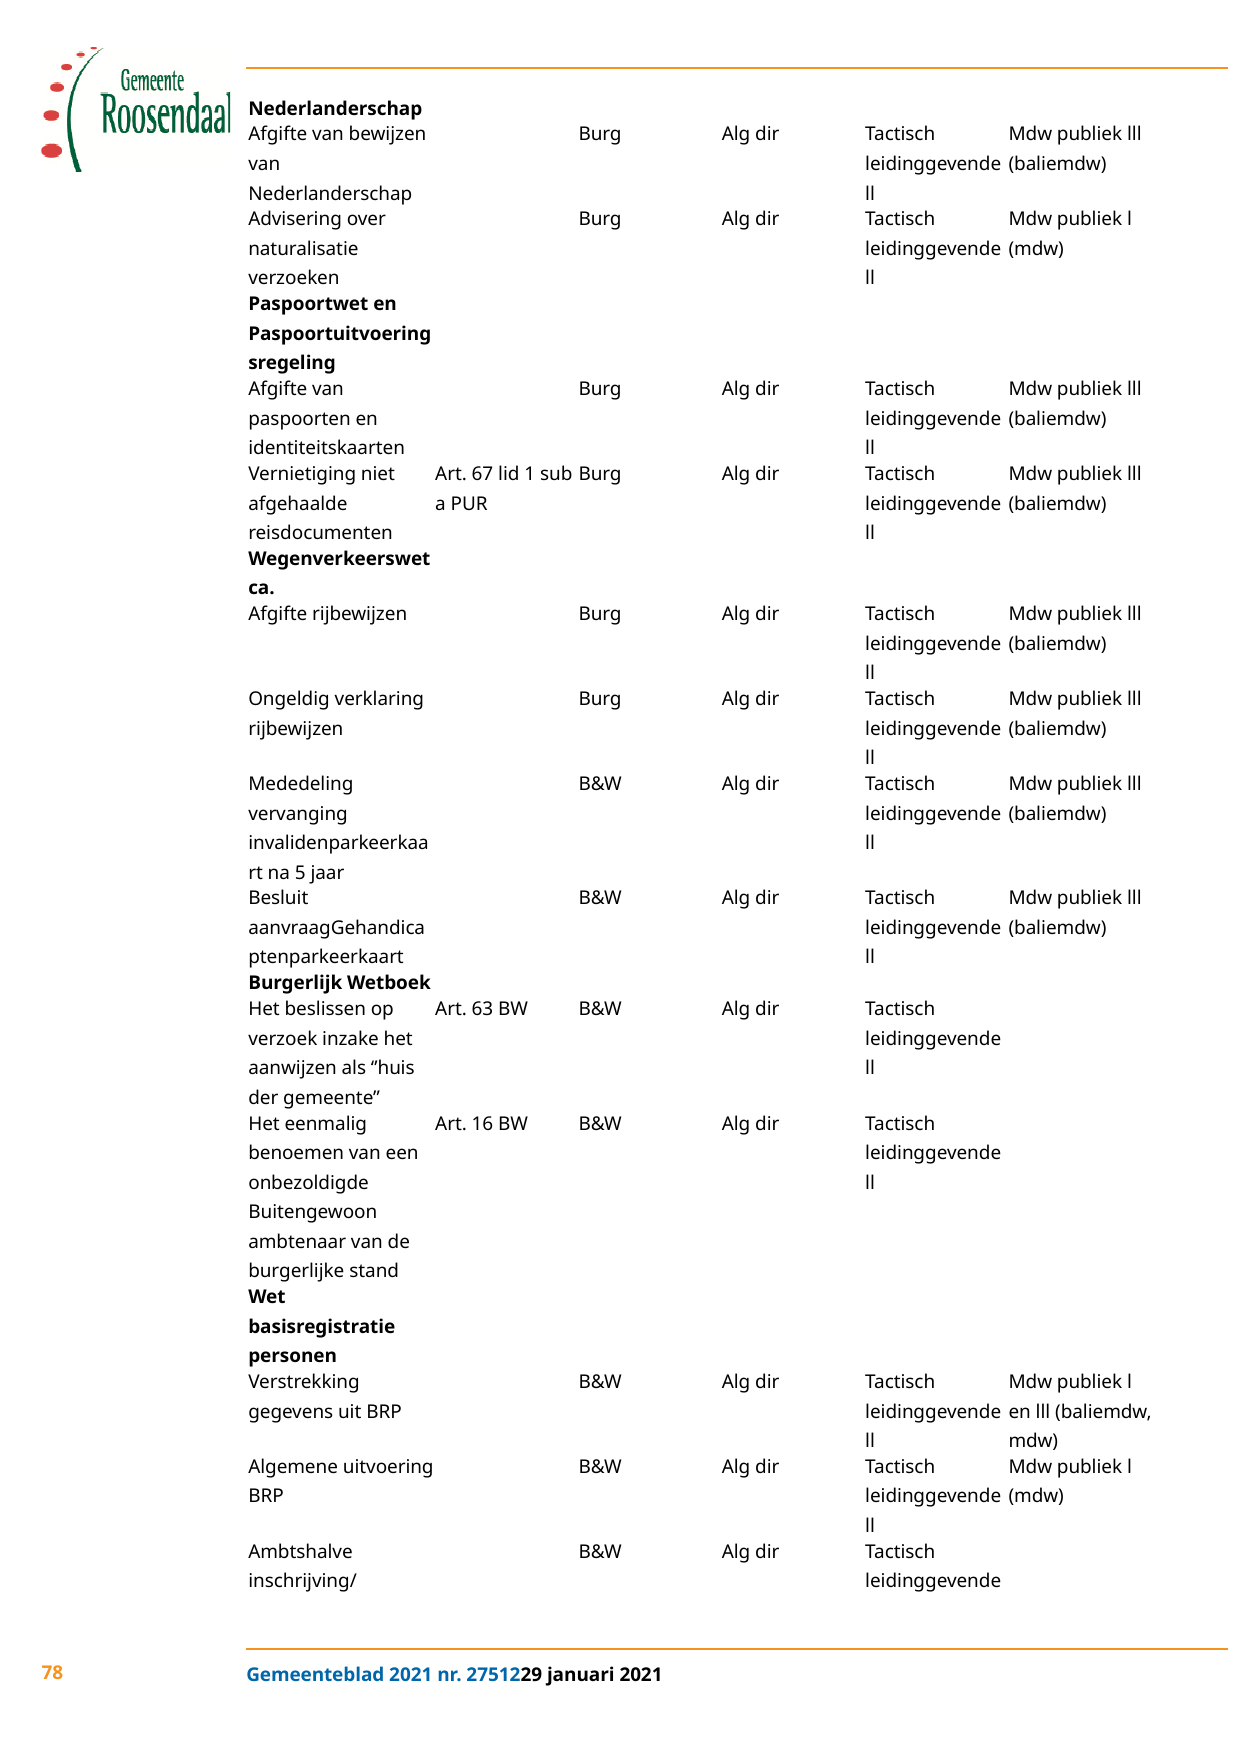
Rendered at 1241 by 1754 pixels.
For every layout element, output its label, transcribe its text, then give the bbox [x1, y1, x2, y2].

table_cell Tactisch leidinggevende [865, 1538, 1008, 1593]
table_cell Burgerlijk Wetboek [248, 970, 435, 995]
table_cell Alg dir [722, 1368, 865, 1453]
table_cell [435, 375, 578, 460]
table_cell Nederlanderschap [248, 95, 435, 121]
table_cell [1008, 95, 1152, 121]
table_cell [722, 970, 865, 995]
table_cell B&W [578, 1368, 722, 1453]
table_cell Mdw publiek lll (baliemdw) [1008, 375, 1152, 460]
table_cell Tactisch leidinggevende ll [865, 685, 1008, 770]
table_cell [435, 970, 578, 995]
table_cell Tactisch leidinggevende ll [865, 885, 1008, 969]
table_cell Verstrekking gegevens uit BRP [248, 1368, 435, 1453]
table_cell Paspoortwet en Paspoortuitvoeringsregeling [248, 290, 435, 375]
table_cell Burg [578, 600, 722, 685]
table_cell Alg dir [722, 1538, 865, 1593]
table_cell Burg [578, 121, 722, 205]
table_cell [435, 770, 578, 884]
table_cell Alg dir [722, 205, 865, 290]
table_cell Alg dir [722, 1110, 865, 1283]
table_cell [578, 970, 722, 995]
table_cell Tactisch leidinggevende ll [865, 1110, 1008, 1283]
table_cell [722, 290, 865, 375]
table_cell Advisering over naturalisatie verzoeken [248, 205, 435, 290]
table_cell Afgifte van bewijzen van Nederlanderschap [248, 121, 435, 205]
table_cell [1008, 995, 1152, 1110]
table_cell Het eenmalig benoemen van een onbezoldigde Buitengewoon ambtenaar van de burgerlijke stand [248, 1110, 435, 1283]
table_cell Burg [578, 205, 722, 290]
table_cell [435, 885, 578, 969]
table_cell [578, 290, 722, 375]
table_cell [435, 205, 578, 290]
table_cell Burg [578, 375, 722, 460]
table_cell B&W [578, 885, 722, 969]
table_cell [1008, 290, 1152, 375]
table_cell Mdw publiek lll (baliemdw) [1008, 600, 1152, 685]
table_cell Mdw publiek l en lll (baliemdw, mdw) [1008, 1368, 1152, 1453]
table_cell Mdw publiek lll (baliemdw) [1008, 121, 1152, 205]
table_cell [722, 95, 865, 121]
table_cell Afgifte van paspoorten en identiteitskaarten [248, 375, 435, 460]
table_cell Wegenverkeerswet ca. [248, 545, 435, 600]
table_cell Mdw publiek lll (baliemdw) [1008, 460, 1152, 545]
table_cell [1008, 1283, 1152, 1368]
table_cell Tactisch leidinggevende ll [865, 600, 1008, 685]
table_cell Tactisch leidinggevende ll [865, 770, 1008, 884]
table_cell [722, 1283, 865, 1368]
table_cell Ongeldig verklaring rijbewijzen [248, 685, 435, 770]
table_cell Alg dir [722, 600, 865, 685]
table_cell Burg [578, 685, 722, 770]
table_cell [435, 1283, 578, 1368]
table_cell Tactisch leidinggevende ll [865, 460, 1008, 545]
table_cell [435, 121, 578, 205]
table_cell [435, 1453, 578, 1538]
table_cell Art. 16 BW [435, 1110, 578, 1283]
table_cell Tactisch leidinggevende ll [865, 1368, 1008, 1453]
table_cell B&W [578, 1538, 722, 1593]
table_cell Vernietiging niet afgehaalde reisdocumenten [248, 460, 435, 545]
table_cell Mdw publiek l (mdw) [1008, 1453, 1152, 1538]
table_cell [578, 1283, 722, 1368]
table_cell [435, 1538, 578, 1593]
table_cell Alg dir [722, 770, 865, 884]
table_cell Besluit aanvraagGehandicaptenparkeerkaart [248, 885, 435, 969]
table_cell Mdw publiek lll (baliemdw) [1008, 685, 1152, 770]
table_cell B&W [578, 770, 722, 884]
table_cell Wet basisregistratie personen [248, 1283, 435, 1368]
table_cell Burg [578, 460, 722, 545]
picture [41, 47, 231, 172]
table_cell Mededeling vervanging invalidenparkeerkaart na 5 jaar [248, 770, 435, 884]
table_cell [578, 545, 722, 600]
table_cell [1008, 545, 1152, 600]
table_cell [865, 290, 1008, 375]
table_cell [1008, 1110, 1152, 1283]
table_cell Art. 63 BW [435, 995, 578, 1110]
table_cell [435, 1368, 578, 1453]
table_cell Ambtshalve inschrijving/ [248, 1538, 435, 1593]
table_cell Alg dir [722, 460, 865, 545]
table_cell [865, 95, 1008, 121]
table_cell Tactisch leidinggevende ll [865, 995, 1008, 1110]
table_cell B&W [578, 1110, 722, 1283]
table_cell [435, 600, 578, 685]
table_cell [865, 970, 1008, 995]
table_cell Alg dir [722, 995, 865, 1110]
table_cell Tactisch leidinggevende ll [865, 1453, 1008, 1538]
table_cell [435, 290, 578, 375]
table_cell Mdw publiek lll (baliemdw) [1008, 885, 1152, 969]
table_cell [1008, 1538, 1152, 1593]
table_cell [435, 95, 578, 121]
table_cell Afgifte rijbewijzen [248, 600, 435, 685]
table_cell [722, 545, 865, 600]
table_cell Alg dir [722, 1453, 865, 1538]
table_cell [435, 545, 578, 600]
table_cell Alg dir [722, 685, 865, 770]
table_cell Mdw publiek lll (baliemdw) [1008, 770, 1152, 884]
table_cell Mdw publiek l (mdw) [1008, 205, 1152, 290]
table_cell Algemene uitvoering BRP [248, 1453, 435, 1538]
table_cell Tactisch leidinggevende ll [865, 375, 1008, 460]
table_cell [1008, 970, 1152, 995]
table_cell [865, 545, 1008, 600]
table_cell Tactisch leidinggevende ll [865, 205, 1008, 290]
table_cell Het beslissen op verzoek inzake het aanwijzen als ‘’huis der gemeente’’ [248, 995, 435, 1110]
table_cell Tactisch leidinggevende ll [865, 121, 1008, 205]
table_cell B&W [578, 995, 722, 1110]
table_cell Art. 67 lid 1 sub a PUR [435, 460, 578, 545]
table_cell [865, 1283, 1008, 1368]
table_cell Alg dir [722, 121, 865, 205]
table_cell [578, 95, 722, 121]
table_cell Alg dir [722, 375, 865, 460]
table_cell [435, 685, 578, 770]
table_cell Alg dir [722, 885, 865, 969]
table_cell B&W [578, 1453, 722, 1538]
